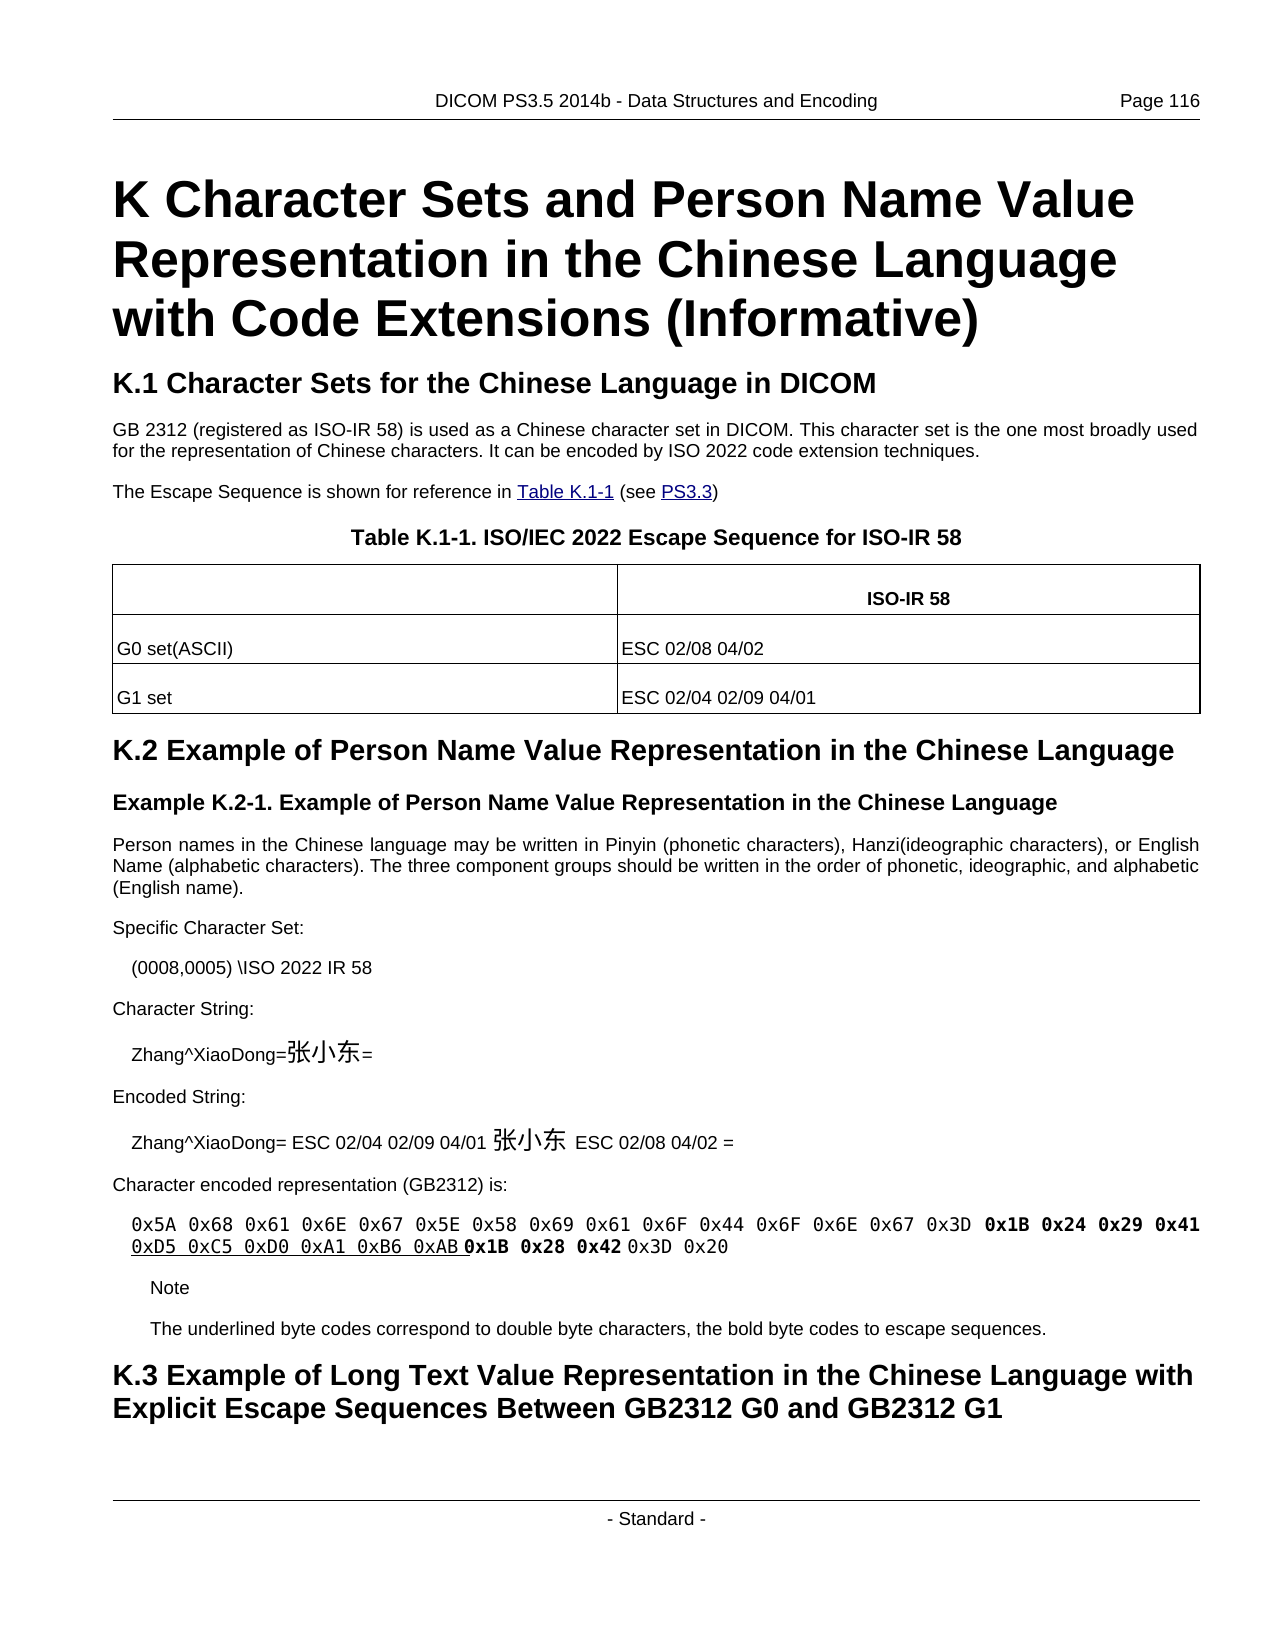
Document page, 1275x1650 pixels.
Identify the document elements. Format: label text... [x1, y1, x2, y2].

table_cell ESC 02/04 02/09 04/01 [618, 664, 1199, 713]
table_header [113, 565, 617, 613]
table_cell ESC 02/08 04/02 [618, 615, 1199, 663]
text GB 2312 (registered as ISO-IR 58) is used as a Chinese character set in DICOM. This character set is the one most broadly used for the representation of Chinese characters. It can be encoded by ISO 2022 code extension techniques. [112, 418, 1200, 462]
text Example K.2-1. Example of Person Name Value Representation in the Chinese Language [112, 789, 1200, 814]
text Specific Character Set: [112, 917, 1200, 938]
text Zhang^XiaoDong= ESC 02/04 02/09 04/01 张小东 ESC 02/08 04/02 = [131, 1126, 1200, 1155]
text Encoded String: [112, 1086, 1200, 1107]
text Note [150, 1277, 1162, 1299]
text Character encoded representation (GB2312) is: [112, 1174, 1200, 1195]
text Person names in the Chinese language may be written in Pinyin (phonetic characters), Hanzi(ideographic characters), or English Name (alphabetic characters). The three component groups should be written in the order of phonetic, ideographic, and alphabetic (English name). [112, 833, 1200, 898]
text K.3 Example of Long Text Value Representation in the Chinese Language with Explicit Escape Sequences Between GB2312 G0 and GB2312 G1 [112, 1358, 1200, 1425]
text K.2 Example of Person Name Value Representation in the Chinese Language [112, 733, 1200, 766]
text Character String: [112, 997, 1200, 1019]
text The Escape Sequence is shown for reference in Table K.1-1 (see PS3.3) [112, 480, 1200, 502]
table_cell G0 set(ASCII) [113, 615, 617, 663]
text Table K.1-1. ISO/IEC 2022 Escape Sequence for ISO-IR 58 [112, 524, 1200, 550]
text Zhang^XiaoDong=张小东= [131, 1038, 1200, 1067]
text K Character Sets and Person Name Value Representation in the Chinese Language with Code Extensions (Informative) [112, 169, 1200, 347]
table_cell G1 set [113, 664, 617, 713]
text 0x5A 0x68 0x61 0x6E 0x67 0x5E 0x58 0x69 0x61 0x6F 0x44 0x6F 0x6E 0x67 0x3D 0x1B 0x24 0x29 0x41 0xD5 0xC5 0xD0 0xA1 0xB6 0xAB 0x1B 0x28 0x42 0x3D 0x20 [131, 1214, 1200, 1258]
text The underlined byte codes correspond to double byte characters, the bold byte codes to escape sequences. [150, 1317, 1162, 1339]
text K.1 Character Sets for the Chinese Language in DICOM [112, 366, 1200, 400]
text (0008,0005) \ISO 2022 IR 58 [131, 957, 1200, 979]
table_header ISO-IR 58 [618, 565, 1199, 613]
